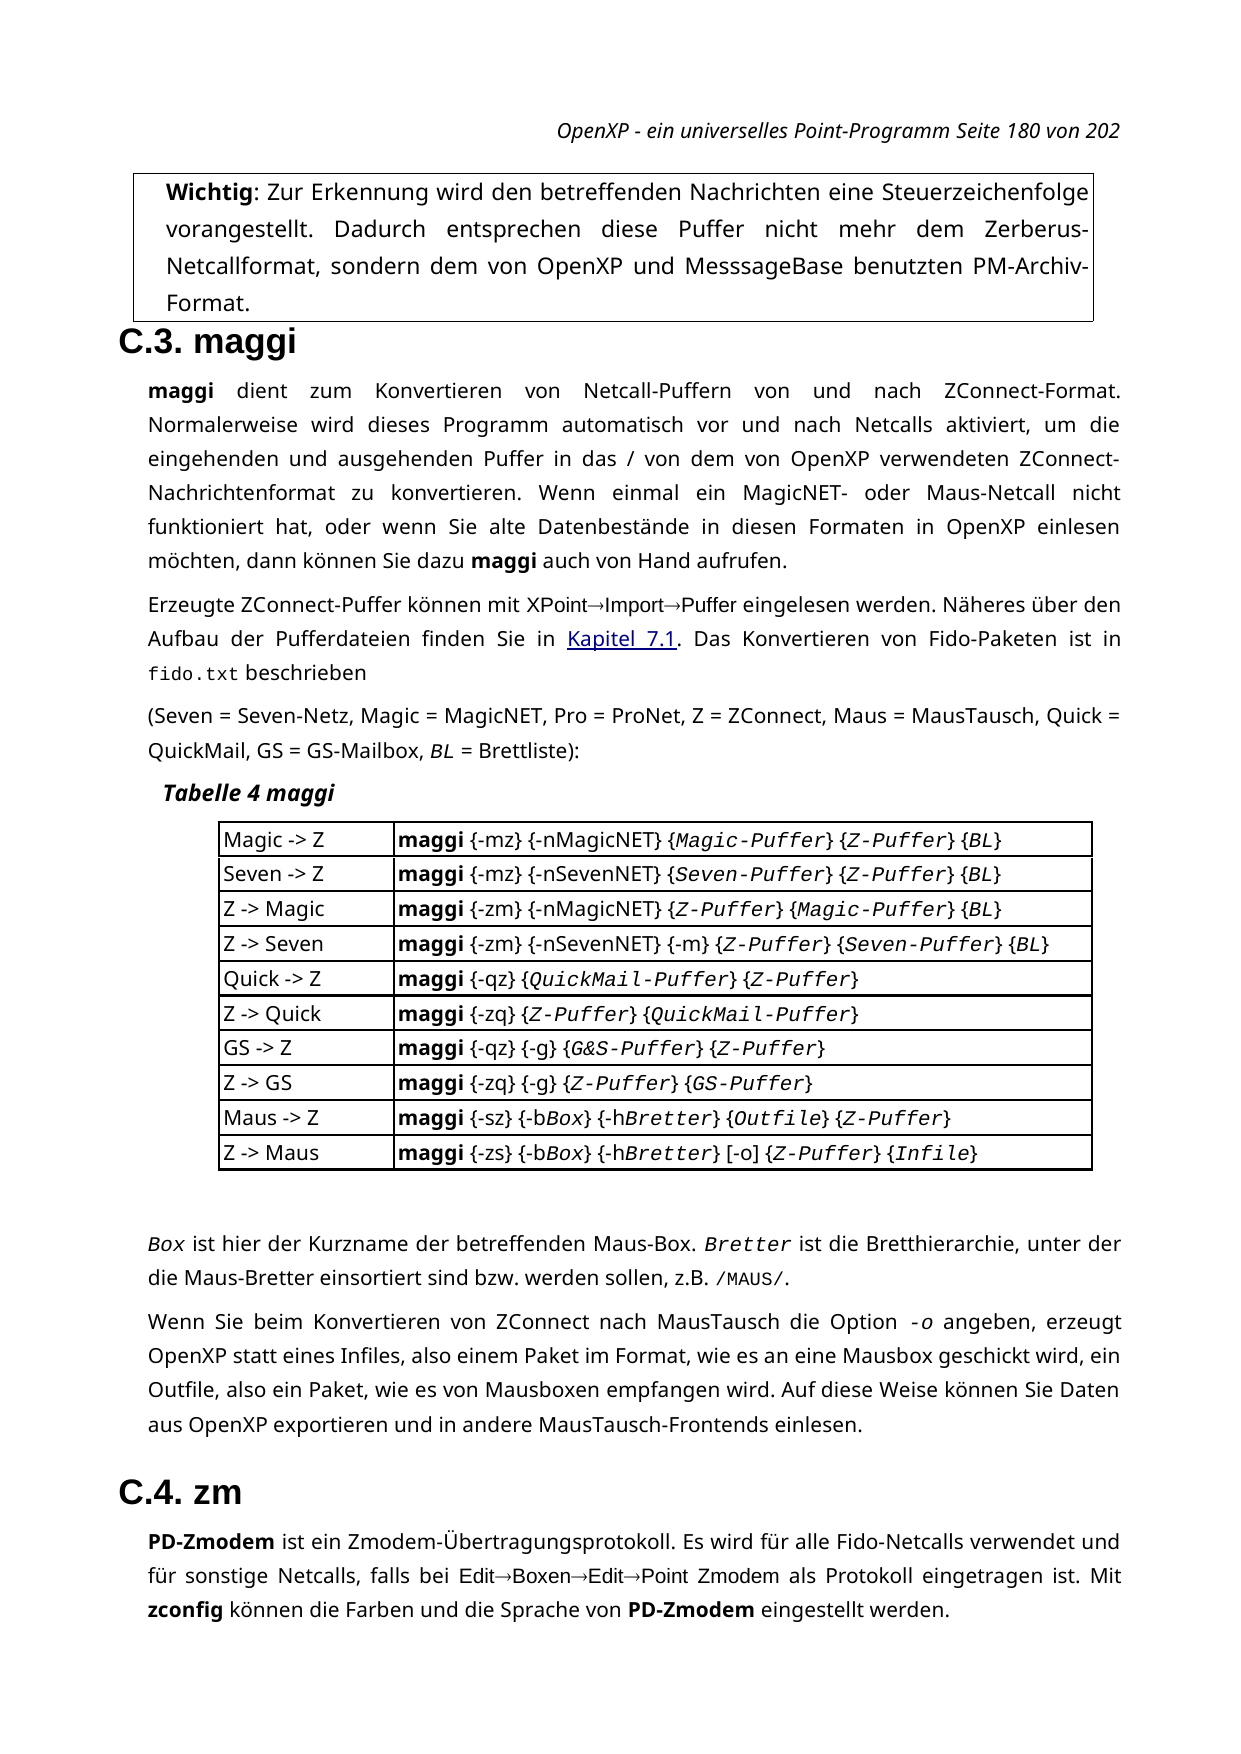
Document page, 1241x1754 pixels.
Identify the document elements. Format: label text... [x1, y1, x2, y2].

text Wenn Sie beim Konvertieren von ZConnect nach MausTausch die Option -o angeben, erzeugt OpenXP statt eines Infiles, also einem Paket im Format, wie es an eine Mausbox geschickt wird, ein Outfile, also ein Paket, wie es von Mausboxen empfangen wird. Auf diese Weise können Sie Daten aus OpenXP exportieren und in andere MausTausch-Frontends einlesen. [148, 1307, 1122, 1438]
table_cell Z -> Quick [220, 997, 393, 1029]
table_cell Z -> GS [220, 1066, 393, 1099]
table_cell maggi {-sz} {-bBox} {-hBretter} {Outfile} {Z-Puffer} [395, 1101, 1091, 1134]
table_cell maggi {-zq} {-g} {Z-Puffer} {GS-Puffer} [395, 1066, 1091, 1099]
table_cell maggi {-zm} {-nSevenNET} {-m} {Z-Puffer} {Seven-Puffer} {BL} [395, 927, 1091, 960]
table_header maggi {-mz} {-nMagicNET} {Magic-Puffer} {Z-Puffer} {BL} [395, 823, 1091, 855]
table_cell Z -> Magic [220, 892, 393, 925]
text (Seven = Seven-Netz, Magic = MagicNET, Pro = ProNet, Z = ZConnect, Maus = MausTausch, Quick = QuickMail, GS = GS-Mailbox, BL = Brettliste): [148, 701, 1122, 764]
text Erzeugte ZConnect-Puffer können mit XPoint®Import®Puffer eingelesen werden. Näheres über den Aufbau der Pufferdateien finden Sie in Kapitel 7.1. Das Konvertieren von Fido-Paketen ist in fido.txt beschrieben [148, 590, 1122, 687]
table_cell GS -> Z [220, 1031, 393, 1064]
table_cell Maus -> Z [220, 1101, 393, 1134]
table_cell maggi {-zq} {Z-Puffer} {QuickMail-Puffer} [395, 997, 1091, 1029]
table_cell maggi {-zm} {-nMagicNET} {Z-Puffer} {Magic-Puffer} {BL} [395, 892, 1091, 925]
table_header Magic -> Z [220, 823, 393, 855]
table_cell Seven -> Z [220, 858, 393, 890]
subtitle C.3. maggi [118, 173, 1122, 361]
text PD-Zmodem ist ein Zmodem-Übertragungsprotokoll. Es wird für alle Fido-Netcalls verwendet und für sonstige Netcalls, falls bei Edit®Boxen®Edit®Point Zmodem als Protokoll eingetragen ist. Mit zconfig können die Farben und die Sprache von PD-Zmodem eingestellt werden. [148, 1527, 1122, 1623]
text maggi dient zum Konvertieren von Netcall-Puffern von und nach ZConnect-Format. Normalerweise wird dieses Programm automatisch vor und nach Netcalls aktiviert, um die eingehenden und ausgehenden Puffer in das / von dem von OpenXP verwendeten ZConnect-Nachrichtenformat zu konvertieren. Wenn einmal ein MagicNET- oder Maus-Netcall nicht funktioniert hat, oder wenn Sie alte Datenbestände in diesen Formaten in OpenXP einlesen möchten, dann können Sie dazu maggi auch von Hand aufrufen. [148, 376, 1122, 575]
text Box ist hier der Kurzname der betreffenden Maus-Box. Bretter ist die Bretthierarchie, unter der die Maus-Bretter einsortiert sind bzw. werden sollen, z.B. /MAUS/. [148, 1229, 1122, 1292]
table_cell Quick -> Z [220, 962, 393, 994]
subtitle C.4. zm [118, 1465, 1122, 1512]
text Tabelle 4 maggi [162, 777, 1122, 808]
table_cell maggi {-qz} {-g} {G&S-Puffer} {Z-Puffer} [395, 1031, 1091, 1064]
table_cell maggi {-zs} {-bBox} {-hBretter} [-o] {Z-Puffer} {Infile} [395, 1136, 1091, 1168]
table_cell maggi {-mz} {-nSevenNET} {Seven-Puffer} {Z-Puffer} {BL} [395, 858, 1091, 890]
table_cell maggi {-qz} {QuickMail-Puffer} {Z-Puffer} [395, 962, 1091, 994]
text Wichtig: Zur Erkennung wird den betreffenden Nachrichten eine Steuerzeichenfolge vorangestellt. Dadurch entsprechen diese Puffer nicht mehr dem Zerberus- Netcallformat, sondern dem von OpenXP und MesssageBase benutzten PM-Archiv-Format. [166, 176, 1090, 318]
table_cell Z -> Seven [220, 927, 393, 960]
table_cell Z -> Maus [220, 1136, 393, 1168]
